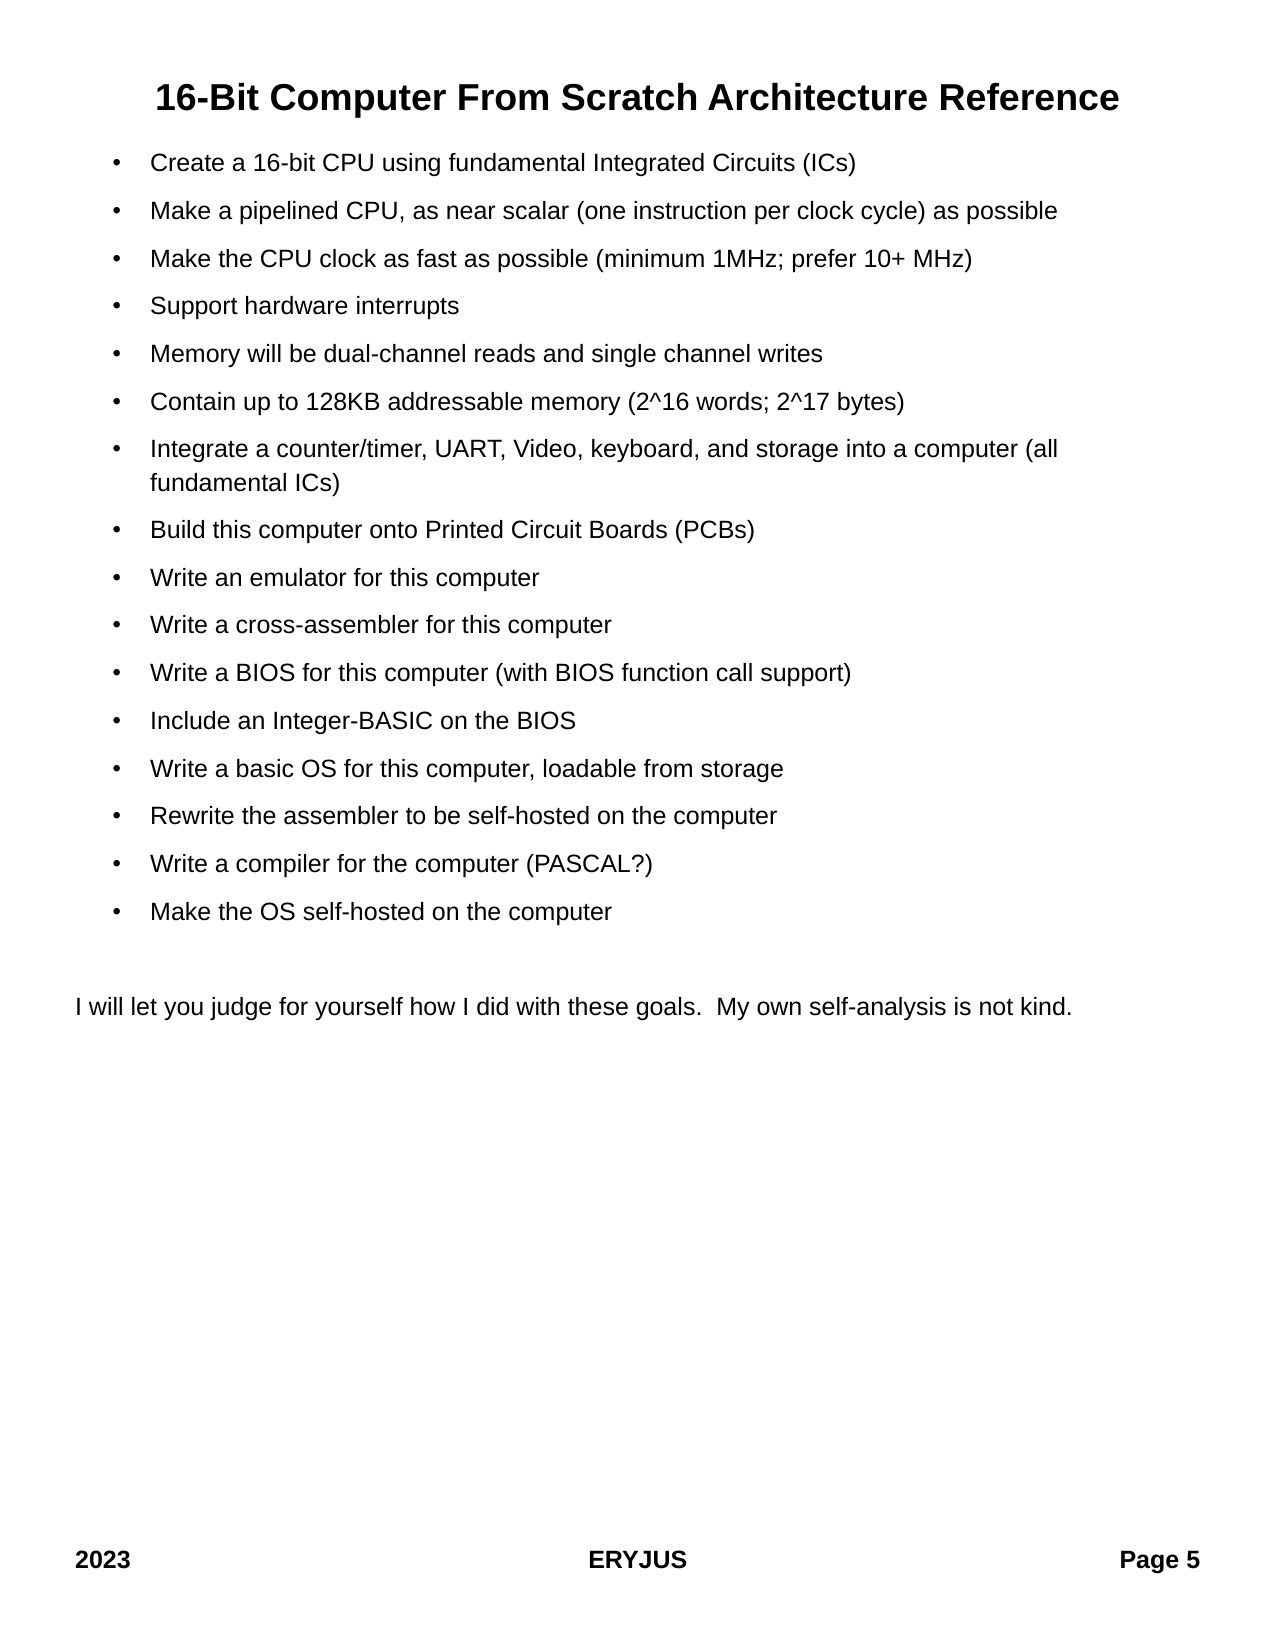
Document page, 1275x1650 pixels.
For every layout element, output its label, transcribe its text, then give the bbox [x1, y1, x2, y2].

list Create a 16-bit CPU using fundamental Integrated Circuits (ICs) [112, 148, 1200, 177]
list Memory will be dual-channel reads and single channel writes [112, 339, 1200, 368]
list Write a cross-assembler for this computer [112, 611, 1200, 639]
list Integrate a counter/timer, UART, Video, keyboard, and storage into a computer (all fundamental ICs) [112, 434, 1200, 496]
text I will let you judge for yourself how I did with these goals. My own self-analysis is not kind. [75, 992, 1200, 1021]
list Write a compiler for the computer (PASCAL?) [112, 849, 1200, 878]
list Include an Integer-BASIC on the BIOS [112, 706, 1200, 735]
list Contain up to 128KB addressable memory (2^16 words; 2^17 bytes) [112, 387, 1200, 416]
list Support hardware interrupts [112, 291, 1200, 320]
list Make the CPU clock as fast as possible (minimum 1MHz; prefer 10+ MHz) [112, 243, 1200, 272]
list Write a BIOS for this computer (with BIOS function call support) [112, 658, 1200, 687]
list Make a pipelined CPU, as near scalar (one instruction per clock cycle) as possible [112, 196, 1200, 225]
list Build this computer onto Printed Circuit Boards (PCBs) [112, 515, 1200, 544]
list Rewrite the assembler to be self-hosted on the computer [112, 801, 1200, 830]
list Write a basic OS for this computer, loadable from storage [112, 754, 1200, 782]
list Write an emulator for this computer [112, 563, 1200, 592]
list Make the OS self-hosted on the computer [112, 897, 1200, 926]
